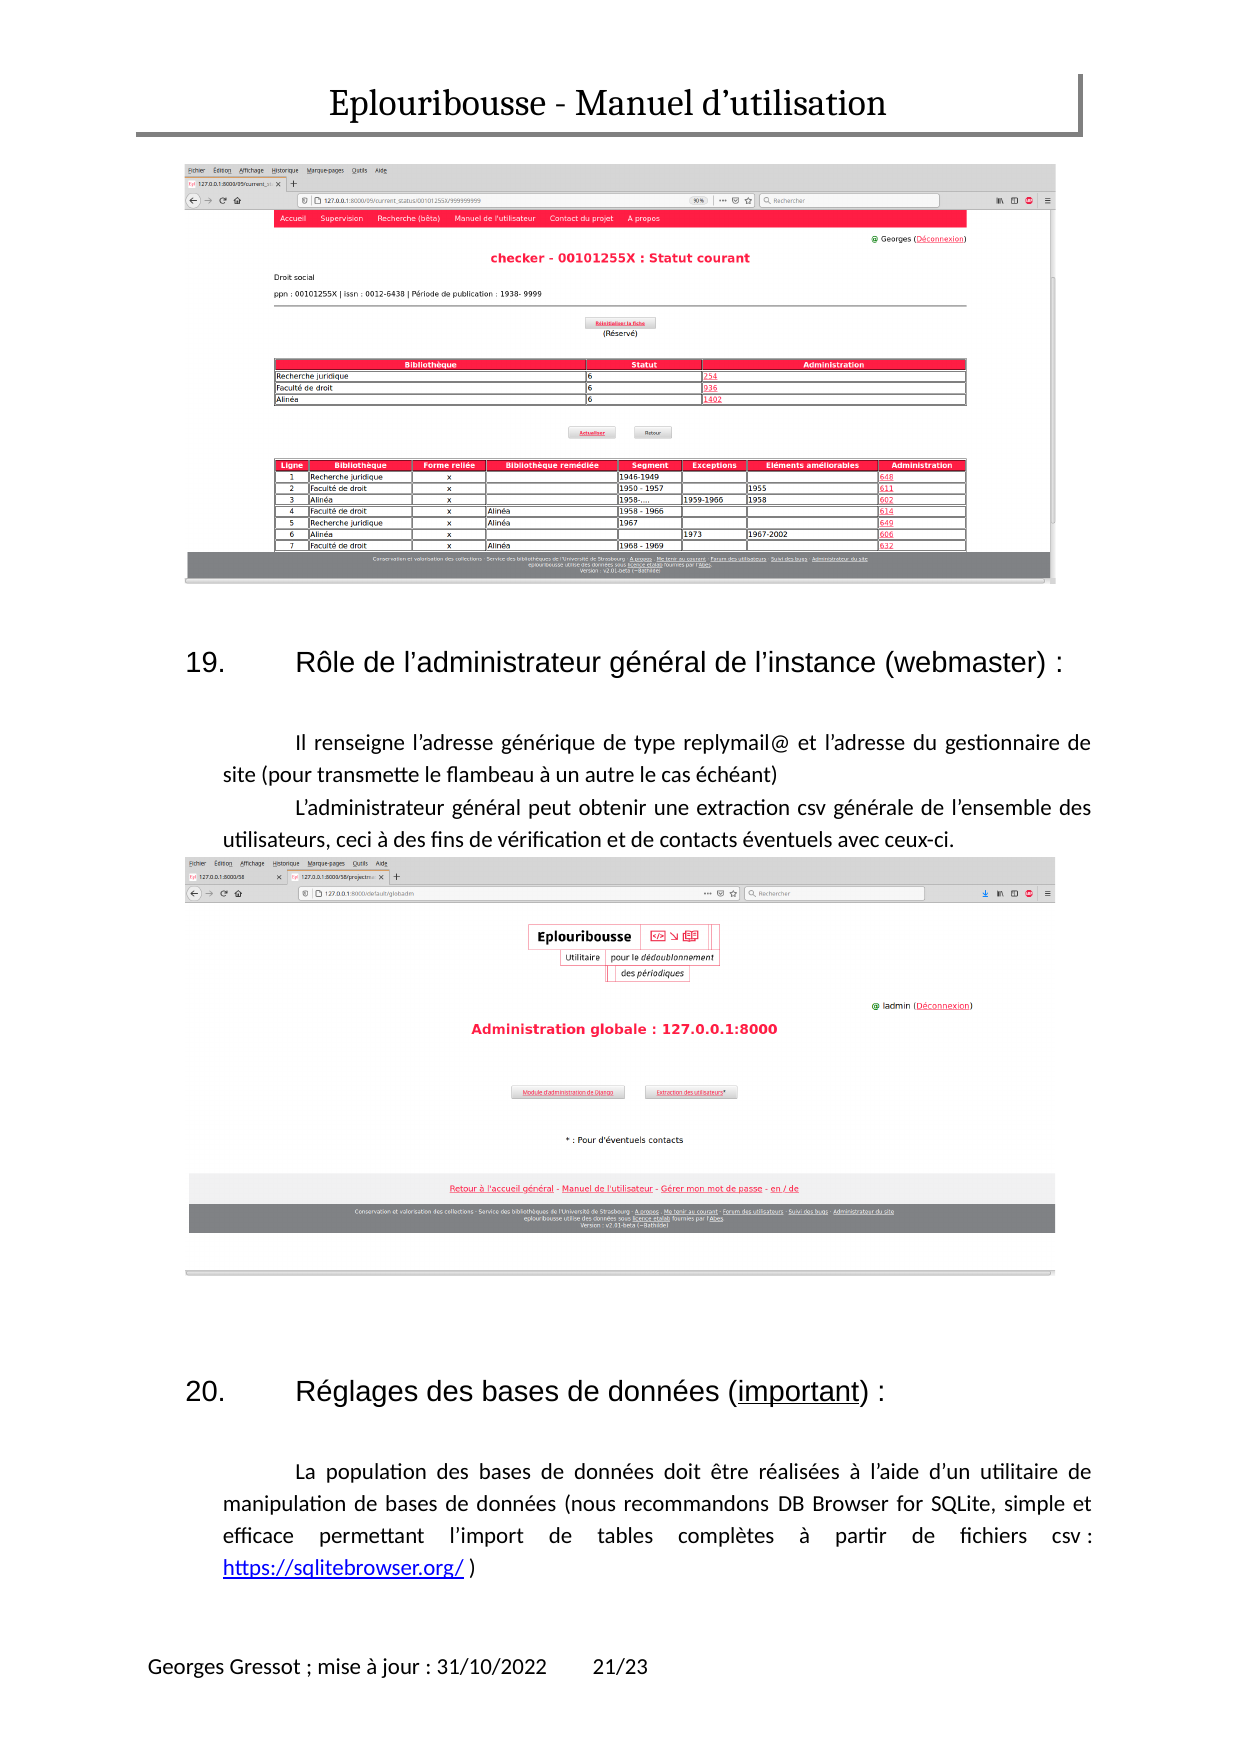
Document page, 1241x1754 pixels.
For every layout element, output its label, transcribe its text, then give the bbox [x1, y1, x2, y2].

list L’administrateur général peut obtenir une extraction csv générale de l’ensemble des utilisateurs, ceci à des fins de vérification et de contacts éventuels avec ceux-ci. [223, 793, 1093, 853]
list Il renseigne l’adresse générique de type replymail@ et l’adresse du gestionnaire de site (pour transmette le flambeau à un autre le cas échéant) [223, 728, 1093, 789]
subtitle Rôle de l’administrateur général de l’instance (webmaster) : [185, 645, 1093, 679]
picture [185, 857, 1055, 1276]
subtitle Réglages des bases de données (important) : [185, 1373, 1093, 1407]
list La population des bases de données doit être réalisées à l’aide d’un utilitaire de manipulation de bases de données (nous recommandons DB Browser for SQLite, simple et efficace permettant l’import de tables complètes à partir de fichiers csv : https://sqlitebrowser.org/ ) [223, 1457, 1093, 1581]
picture [184, 164, 1056, 584]
